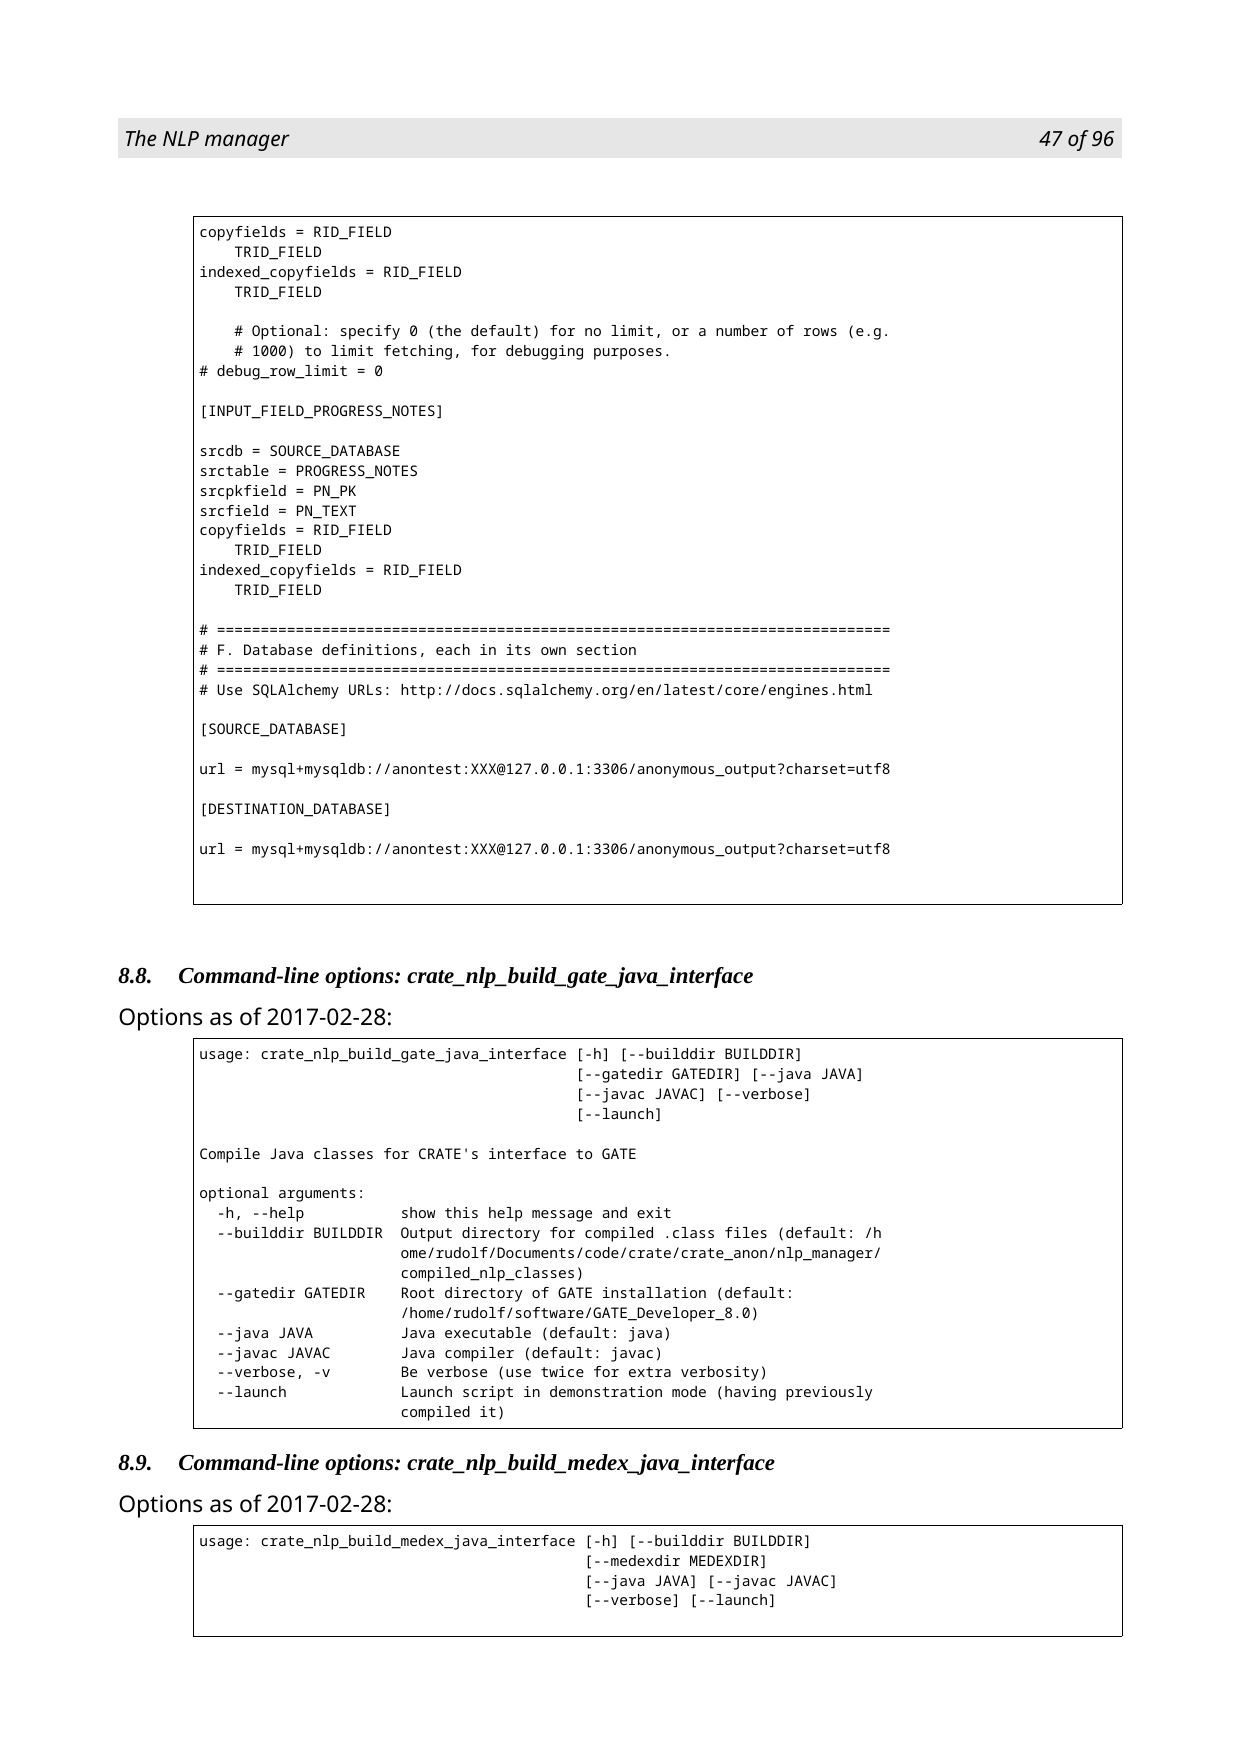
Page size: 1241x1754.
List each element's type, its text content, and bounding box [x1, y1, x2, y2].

text Options as of 2017-02-28: [118, 1001, 1122, 1032]
table_header usage: crate_nlp_build_medex_java_interface [-h] [--builddir BUILDDIR] [--medexdir MEDEXDIR] [--java JAVA] [--javac JAVAC] [--verbose] [--launch] [194, 1526, 1122, 1636]
text Options as of 2017-02-28: [118, 1487, 1122, 1519]
table_header usage: crate_nlp_build_gate_java_interface [-h] [--builddir BUILDDIR] [--gatedir GATEDIR] [--java JAVA] [--javac JAVAC] [--verbose] [--launch] Compile Java classes for CRATE's interface to GATE optional arguments: -h, --help show this help message and exit --builddir BUILDDIR Output directory for compiled .class files (default: /h ome/rudolf/Documents/code/crate/crate_anon/nlp_manager/ compiled_nlp_classes) --gatedir GATEDIR Root directory of GATE installation (default: /home/rudolf/software/GATE_Developer_8.0) --java JAVA Java executable (default: java) --javac JAVAC Java compiler (default: javac) --verbose, -v Be verbose (use twice for extra verbosity) --launch Launch script in demonstration mode (having previously compiled it) [194, 1039, 1122, 1428]
table_header copyfields = RID_FIELD TRID_FIELD indexed_copyfields = RID_FIELD TRID_FIELD # Optional: specify 0 (the default) for no limit, or a number of rows (e.g. # 1000) to limit fetching, for debugging purposes. # debug_row_limit = 0 [INPUT_FIELD_PROGRESS_NOTES] srcdb = SOURCE_DATABASE srctable = PROGRESS_NOTES srcpkfield = PN_PK srcfield = PN_TEXT copyfields = RID_FIELD TRID_FIELD indexed_copyfields = RID_FIELD TRID_FIELD # ============================================================================= # F. Database definitions, each in its own section # ============================================================================= # Use SQLAlchemy URLs: http://docs.sqlalchemy.org/en/latest/core/engines.html [SOURCE_DATABASE] url = mysql+mysqldb://anontest:XXX@127.0.0.1:3306/anonymous_output?charset=utf8 [DESTINATION_DATABASE] url = mysql+mysqldb://anontest:XXX@127.0.0.1:3306/anonymous_output?charset=utf8 [194, 217, 1122, 904]
subtitle Command-line options: crate_nlp_build_medex_java_interface [118, 1449, 1122, 1475]
subtitle Command-line options: crate_nlp_build_gate_java_interface [118, 962, 1122, 988]
